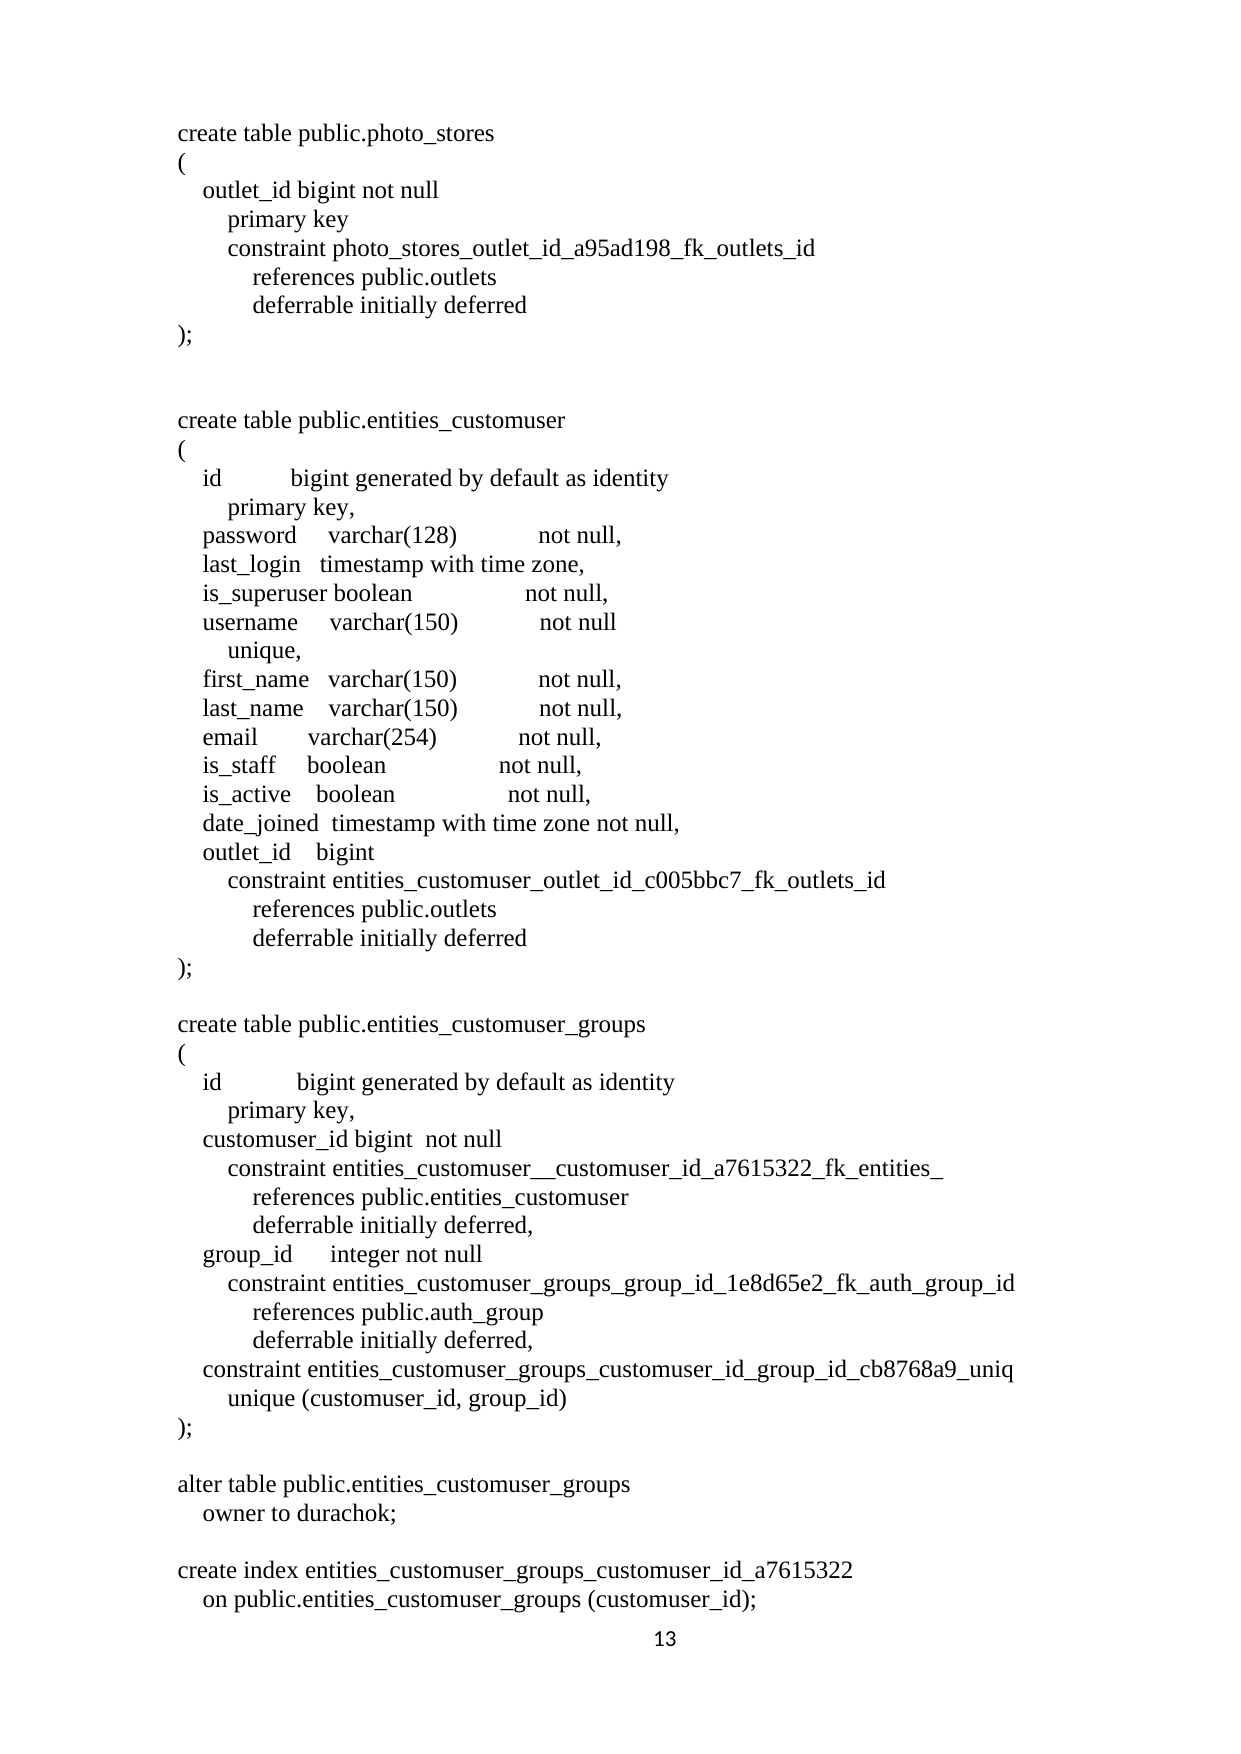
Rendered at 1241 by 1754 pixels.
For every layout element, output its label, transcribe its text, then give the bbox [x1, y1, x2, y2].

text outlet_id bigint not null [177, 176, 1152, 204]
text primary key, [177, 1096, 1152, 1124]
text is_staff boolean not null, [177, 751, 1152, 779]
text ); [177, 319, 1152, 348]
text references public.outlets [177, 262, 1152, 291]
text id bigint generated by default as identity [177, 463, 1152, 492]
text date_joined timestamp with time zone not null, [177, 808, 1152, 837]
text customuser_id bigint not null [177, 1124, 1152, 1153]
text create table public.entities_customuser_groups [177, 1009, 1152, 1038]
text username varchar(150) not null [177, 607, 1152, 636]
text first_name varchar(150) not null, [177, 664, 1152, 693]
text deferrable initially deferred [177, 291, 1152, 319]
text references public.outlets [177, 894, 1152, 923]
text owner to durachok; [177, 1498, 1152, 1527]
text ( [177, 147, 1152, 176]
text unique (customuser_id, group_id) [177, 1383, 1152, 1412]
text create table public.entities_customuser [177, 406, 1152, 434]
text primary key [177, 204, 1152, 233]
text constraint entities_customuser_groups_customuser_id_group_id_cb8768a9_uniq [177, 1354, 1152, 1383]
text last_login timestamp with time zone, [177, 549, 1152, 578]
text outlet_id bigint [177, 837, 1152, 866]
text password varchar(128) not null, [177, 521, 1152, 549]
text create index entities_customuser_groups_customuser_id_a7615322 [177, 1556, 1152, 1584]
text is_superuser boolean not null, [177, 578, 1152, 607]
text on public.entities_customuser_groups (customuser_id); [177, 1584, 1152, 1613]
text primary key, [177, 492, 1152, 521]
text constraint entities_customuser_outlet_id_c005bbc7_fk_outlets_id [177, 866, 1152, 894]
text unique, [177, 636, 1152, 664]
text create table public.photo_stores [177, 118, 1152, 147]
text ); [177, 952, 1152, 981]
text last_name varchar(150) not null, [177, 693, 1152, 722]
text id bigint generated by default as identity [177, 1067, 1152, 1096]
text deferrable initially deferred, [177, 1211, 1152, 1239]
text is_active boolean not null, [177, 779, 1152, 808]
text references public.auth_group [177, 1297, 1152, 1326]
text ( [177, 1038, 1152, 1067]
text references public.entities_customuser [177, 1182, 1152, 1211]
text deferrable initially deferred [177, 923, 1152, 952]
text ( [177, 434, 1152, 463]
text deferrable initially deferred, [177, 1326, 1152, 1354]
text alter table public.entities_customuser_groups [177, 1469, 1152, 1498]
text constraint photo_stores_outlet_id_a95ad198_fk_outlets_id [177, 233, 1152, 262]
text constraint entities_customuser_groups_group_id_1e8d65e2_fk_auth_group_id [177, 1268, 1152, 1297]
text email varchar(254) not null, [177, 722, 1152, 751]
text ); [177, 1412, 1152, 1441]
text constraint entities_customuser__customuser_id_a7615322_fk_entities_ [177, 1153, 1152, 1182]
text group_id integer not null [177, 1239, 1152, 1268]
